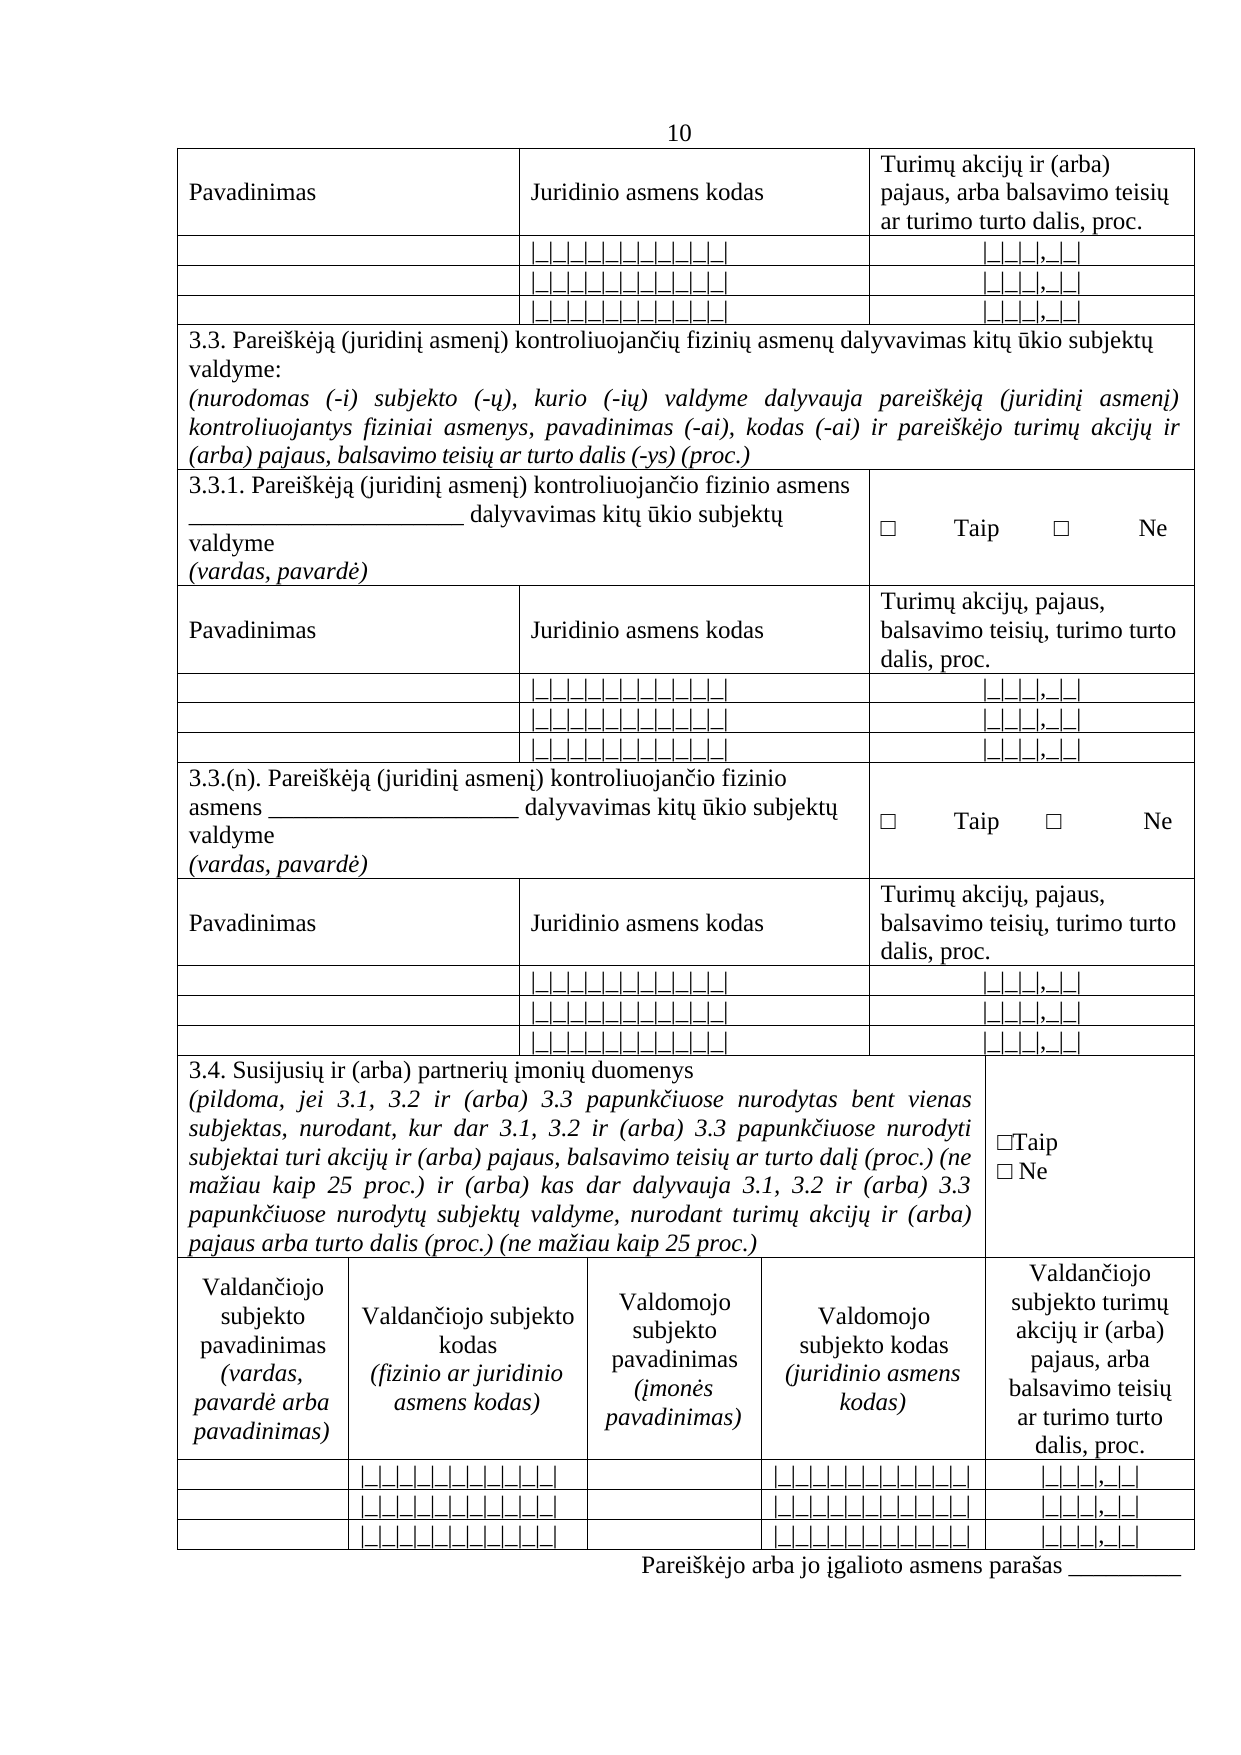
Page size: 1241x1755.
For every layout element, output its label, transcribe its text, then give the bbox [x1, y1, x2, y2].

table_cell [1161, 1056, 1194, 1257]
table_cell |_|_|_|,_|_| [870, 996, 1194, 1025]
table_cell Ne [1132, 763, 1194, 878]
table_cell □ [1042, 470, 1127, 585]
table_cell |_|_|_|,_|_| [870, 296, 1194, 324]
table_cell [178, 266, 519, 294]
table_cell |_|_|_|_|_|_|_|_|_|_|_| [520, 674, 869, 702]
table_cell Valdomojo subjekto pavadinimas (įmonės pavadinimas) [588, 1258, 761, 1459]
table_cell □ [870, 763, 942, 878]
table_cell Valdančiojo subjekto turimų akcijų ir (arba) pajaus, arba balsavimo teisių ar turimo turto dalis, proc. [986, 1258, 1194, 1459]
table_cell |_|_|_|_|_|_|_|_|_|_|_| [349, 1490, 587, 1519]
table_cell 3.3.(n). Pareiškėją (juridinį asmenį) kontroliuojančio fizinio asmens ____________________ dalyvavimas kitų ūkio subjektų valdyme (vardas, pavardė) [178, 763, 869, 878]
table_cell Taip [942, 763, 1035, 878]
table_cell |_|_|_|,_|_| [870, 703, 1194, 732]
table_cell |_|_|_|_|_|_|_|_|_|_|_| [520, 966, 869, 995]
table_cell Valdančiojo subjekto pavadinimas (vardas, pavardė arba pavadinimas) [178, 1258, 348, 1459]
table_cell [178, 1490, 348, 1519]
table_cell |_|_|_|_|_|_|_|_|_|_|_| [349, 1460, 587, 1489]
table_cell Juridinio asmens kodas [520, 586, 869, 672]
table_cell [588, 1520, 761, 1548]
table_cell [178, 733, 519, 762]
table_cell Turimų akcijų ir (arba) pajaus, arba balsavimo teisių ar turimo turto dalis, proc. [870, 149, 1194, 235]
table_cell |_|_|_|,_|_| [870, 236, 1194, 265]
table_cell |_|_|_|,_|_| [870, 733, 1194, 762]
table_cell [178, 1520, 348, 1548]
table_cell |_|_|_|_|_|_|_|_|_|_|_| [762, 1460, 985, 1489]
table_cell [178, 996, 519, 1025]
table_cell |_|_|_|_|_|_|_|_|_|_|_| [520, 1026, 869, 1054]
table_cell [1123, 1056, 1161, 1257]
table_cell |_|_|_|,_|_| [870, 1026, 1194, 1054]
table_cell [588, 1490, 761, 1519]
table_cell Turimų akcijų, pajaus, balsavimo teisių, turimo turto dalis, proc. [870, 879, 1194, 965]
table_cell |_|_|_|_|_|_|_|_|_|_|_| [520, 266, 869, 294]
table_cell |_|_|_|,_|_| [986, 1460, 1194, 1489]
table_cell □Taip □ Ne [986, 1056, 1079, 1257]
table_cell [178, 1460, 348, 1489]
table_cell |_|_|_|,_|_| [870, 266, 1194, 294]
table_cell |_|_|_|,_|_| [986, 1520, 1194, 1548]
table_cell Juridinio asmens kodas [520, 149, 869, 235]
table_cell |_|_|_|,_|_| [870, 674, 1194, 702]
table_cell Valdomojo subjekto kodas (juridinio asmens kodas) [762, 1258, 985, 1459]
table_cell [178, 296, 519, 324]
table_cell Ne [1127, 470, 1194, 585]
table_cell |_|_|_|_|_|_|_|_|_|_|_| [349, 1520, 587, 1548]
table_cell Taip [942, 470, 1042, 585]
table_cell Pavadinimas [178, 149, 519, 235]
table_cell Valdančiojo subjekto kodas (fizinio ar juridinio asmens kodas) [349, 1258, 587, 1459]
table_cell |_|_|_|_|_|_|_|_|_|_|_| [520, 996, 869, 1025]
table_cell □ [1035, 763, 1132, 878]
table_cell Pavadinimas [178, 586, 519, 672]
table_cell Juridinio asmens kodas [520, 879, 869, 965]
table_cell □ [870, 470, 942, 585]
table_cell Pavadinimas [178, 879, 519, 965]
table_cell |_|_|_|_|_|_|_|_|_|_|_| [520, 703, 869, 732]
table_cell [178, 236, 519, 265]
table_cell |_|_|_|_|_|_|_|_|_|_|_| [762, 1490, 985, 1519]
table_cell |_|_|_|,_|_| [986, 1490, 1194, 1519]
table_cell |_|_|_|,_|_| [870, 966, 1194, 995]
table_cell |_|_|_|_|_|_|_|_|_|_|_| [520, 236, 869, 265]
table_cell [1079, 1056, 1122, 1257]
table_cell [178, 966, 519, 995]
table_cell 3.4. Susijusių ir (arba) partnerių įmonių duomenys (pildoma, jei 3.1, 3.2 ir (arba) 3.3 papunkčiuose nurodytas bent vienas subjektas, nurodant, kur dar 3.1, 3.2 ir (arba) 3.3 papunkčiuose nurodyti subjektai turi akcijų ir (arba) pajaus, balsavimo teisių ar turto dalį (proc.) (ne mažiau kaip 25 proc.) ir (arba) kas dar dalyvauja 3.1, 3.2 ir (arba) 3.3 papunkčiuose nurodytų subjektų valdyme, nurodant turimų akcijų ir (arba) pajaus arba turto dalis (proc.) (ne mažiau kaip 25 proc.) [178, 1056, 985, 1257]
table_cell [178, 674, 519, 702]
table_cell |_|_|_|_|_|_|_|_|_|_|_| [520, 733, 869, 762]
table_cell [178, 1026, 519, 1054]
table_cell |_|_|_|_|_|_|_|_|_|_|_| [520, 296, 869, 324]
table_cell [588, 1460, 761, 1489]
table_cell 3.3.1. Pareiškėją (juridinį asmenį) kontroliuojančio fizinio asmens ______________________ dalyvavimas kitų ūkio subjektų valdyme (vardas, pavardė) [178, 470, 869, 585]
table_cell [178, 703, 519, 732]
table_cell |_|_|_|_|_|_|_|_|_|_|_| [762, 1520, 985, 1548]
table_cell 3.3. Pareiškėją (juridinį asmenį) kontroliuojančių fizinių asmenų dalyvavimas kitų ūkio subjektų valdyme: (nurodomas (-i) subjekto (-ų), kurio (-ių) valdyme dalyvauja pareiškėją (juridinį asmenį) kontroliuojantys fiziniai asmenys, pavadinimas (-ai), kodas (-ai) ir pareiškėjo turimų akcijų ir (arba) pajaus, balsavimo teisių ar turto dalis (-ys) (proc.) [178, 325, 1194, 469]
table_cell Turimų akcijų, pajaus, balsavimo teisių, turimo turto dalis, proc. [870, 586, 1194, 672]
